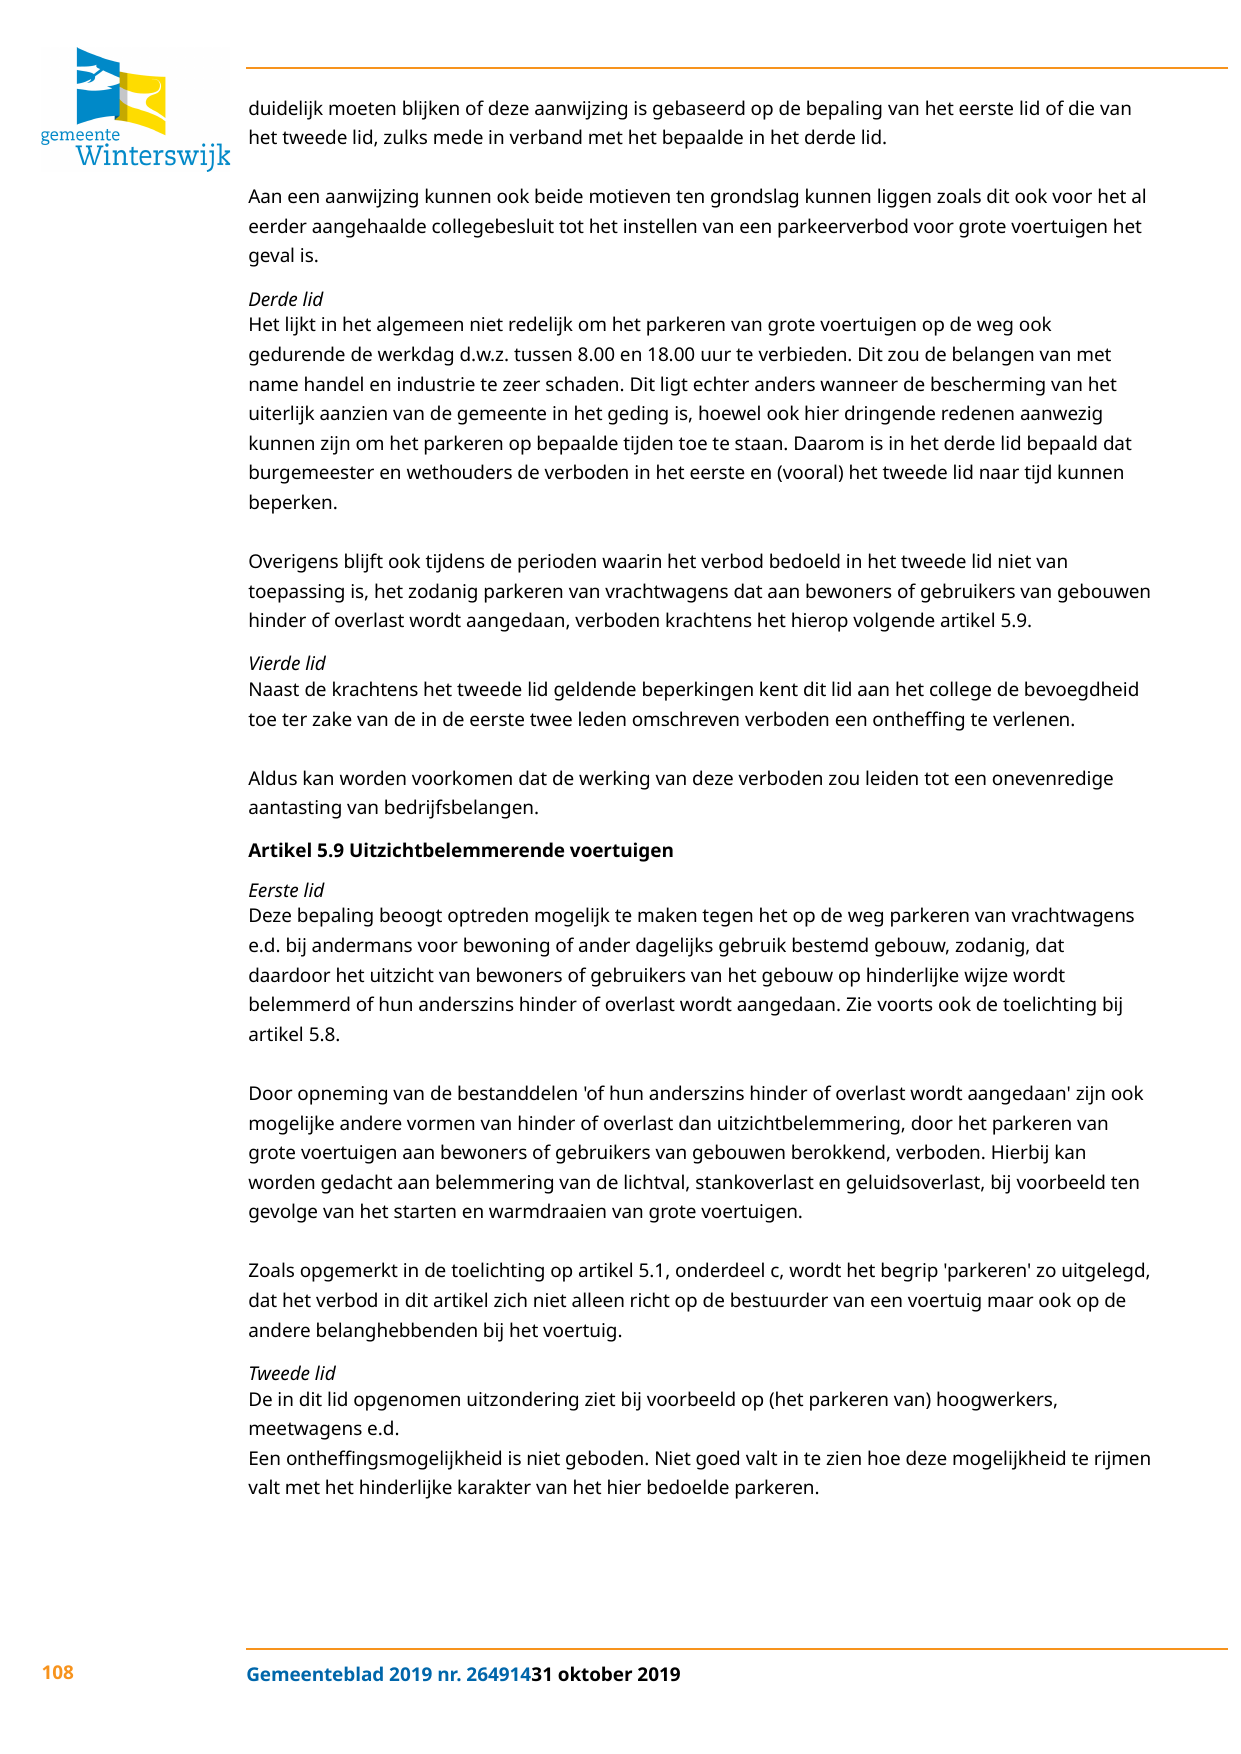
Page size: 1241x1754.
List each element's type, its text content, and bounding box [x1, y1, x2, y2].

picture [225, 153, 231, 162]
text De in dit lid opgenomen uitzondering ziet bij voorbeeld op (het parkeren van) hoogwerkers, meetwagens e.d. [248, 1386, 1152, 1441]
text Deze bepaling beoogt optreden mogelijk te maken tegen het op de weg parkeren van vrachtwagens e.d. bij andermans voor bewoning of ander dagelijks gebruik bestemd gebouw, zodanig, dat daardoor het uitzicht van bewoners of gebruikers van het gebouw op hinderlijke wijze wordt belemmerd of hun anderszins hinder of overlast wordt aangedaan. Zie voorts ook de toelichting bij artikel 5.8. [248, 903, 1152, 1047]
text Derde lid [248, 286, 1152, 312]
text Naast de krachtens het tweede lid geldende beperkingen kent dit lid aan het college de bevoegdheid toe ter zake van de in de eerste twee leden omschreven verboden een ontheffing te verlenen. [248, 676, 1152, 732]
text Aldus kan worden voorkomen dat de werking van deze verboden zou leiden tot een onevenredige aantasting van bedrijfsbelangen. [248, 765, 1152, 820]
text Tweede lid [248, 1360, 1152, 1386]
text Een ontheffingsmogelijkheid is niet geboden. Niet goed valt in te zien hoe deze mogelijkheid te rijmen valt met het hinderlijke karakter van het hier bedoelde parkeren. [248, 1445, 1152, 1500]
text Overigens blijft ook tijdens de perioden waarin het verbod bedoeld in het tweede lid niet van toepassing is, het zodanig parkeren van vrachtwagens dat aan bewoners of gebruikers van gebouwen hinder of overlast wordt aangedaan, verboden krachtens het hierop volgende artikel 5.9. [248, 548, 1152, 633]
text Artikel 5.9 Uitzichtbelemmerende voertuigen [248, 838, 1152, 863]
text Eerste lid [248, 877, 1152, 903]
text Zoals opgemerkt in de toelichting op artikel 5.1, onderdeel c, wordt het begrip 'parkeren' zo uitgelegd, dat het verbod in dit artikel zich niet alleen richt op de bestuurder van een voertuig maar ook op de andere belanghebbenden bij het voertuig. [248, 1258, 1152, 1343]
text Door opneming van de bestanddelen 'of hun anderszins hinder of overlast wordt aangedaan' zijn ook mogelijke andere vormen van hinder of overlast dan uitzichtbelemmering, door het parkeren van grote voertuigen aan bewoners of gebruikers van gebouwen berokkend, verboden. Hierbij kan worden gedacht aan belemmering van de lichtval, stankoverlast en geluidsoverlast, bij voorbeeld ten gevolge van het starten en warmdraaien van grote voertuigen. [248, 1080, 1152, 1224]
text duidelijk moeten blijken of deze aanwijzing is gebaseerd op de bepaling van het eerste lid of die van het tweede lid, zulks mede in verband met het bepaalde in het derde lid. [248, 95, 1152, 150]
text Vierde lid [248, 651, 1152, 676]
picture [41, 47, 231, 172]
text Aan een aanwijzing kunnen ook beide motieven ten grondslag kunnen liggen zoals dit ook voor het al eerder aangehaalde collegebesluit tot het instellen van een parkeerverbod voor grote voertuigen het geval is. [248, 183, 1152, 268]
text Het lijkt in het algemeen niet redelijk om het parkeren van grote voertuigen op de weg ook gedurende de werkdag d.w.z. tussen 8.00 en 18.00 uur te verbieden. Dit zou de belangen van met name handel en industrie te zeer schaden. Dit ligt echter anders wanneer de bescherming van het uiterlijk aanzien van de gemeente in het geding is, hoewel ook hier dringende redenen aanwezig kunnen zijn om het parkeren op bepaalde tijden toe te staan. Daarom is in het derde lid bepaald dat burgemeester en wethouders de verboden in het eerste en (vooral) het tweede lid naar tijd kunnen beperken. [248, 312, 1152, 515]
